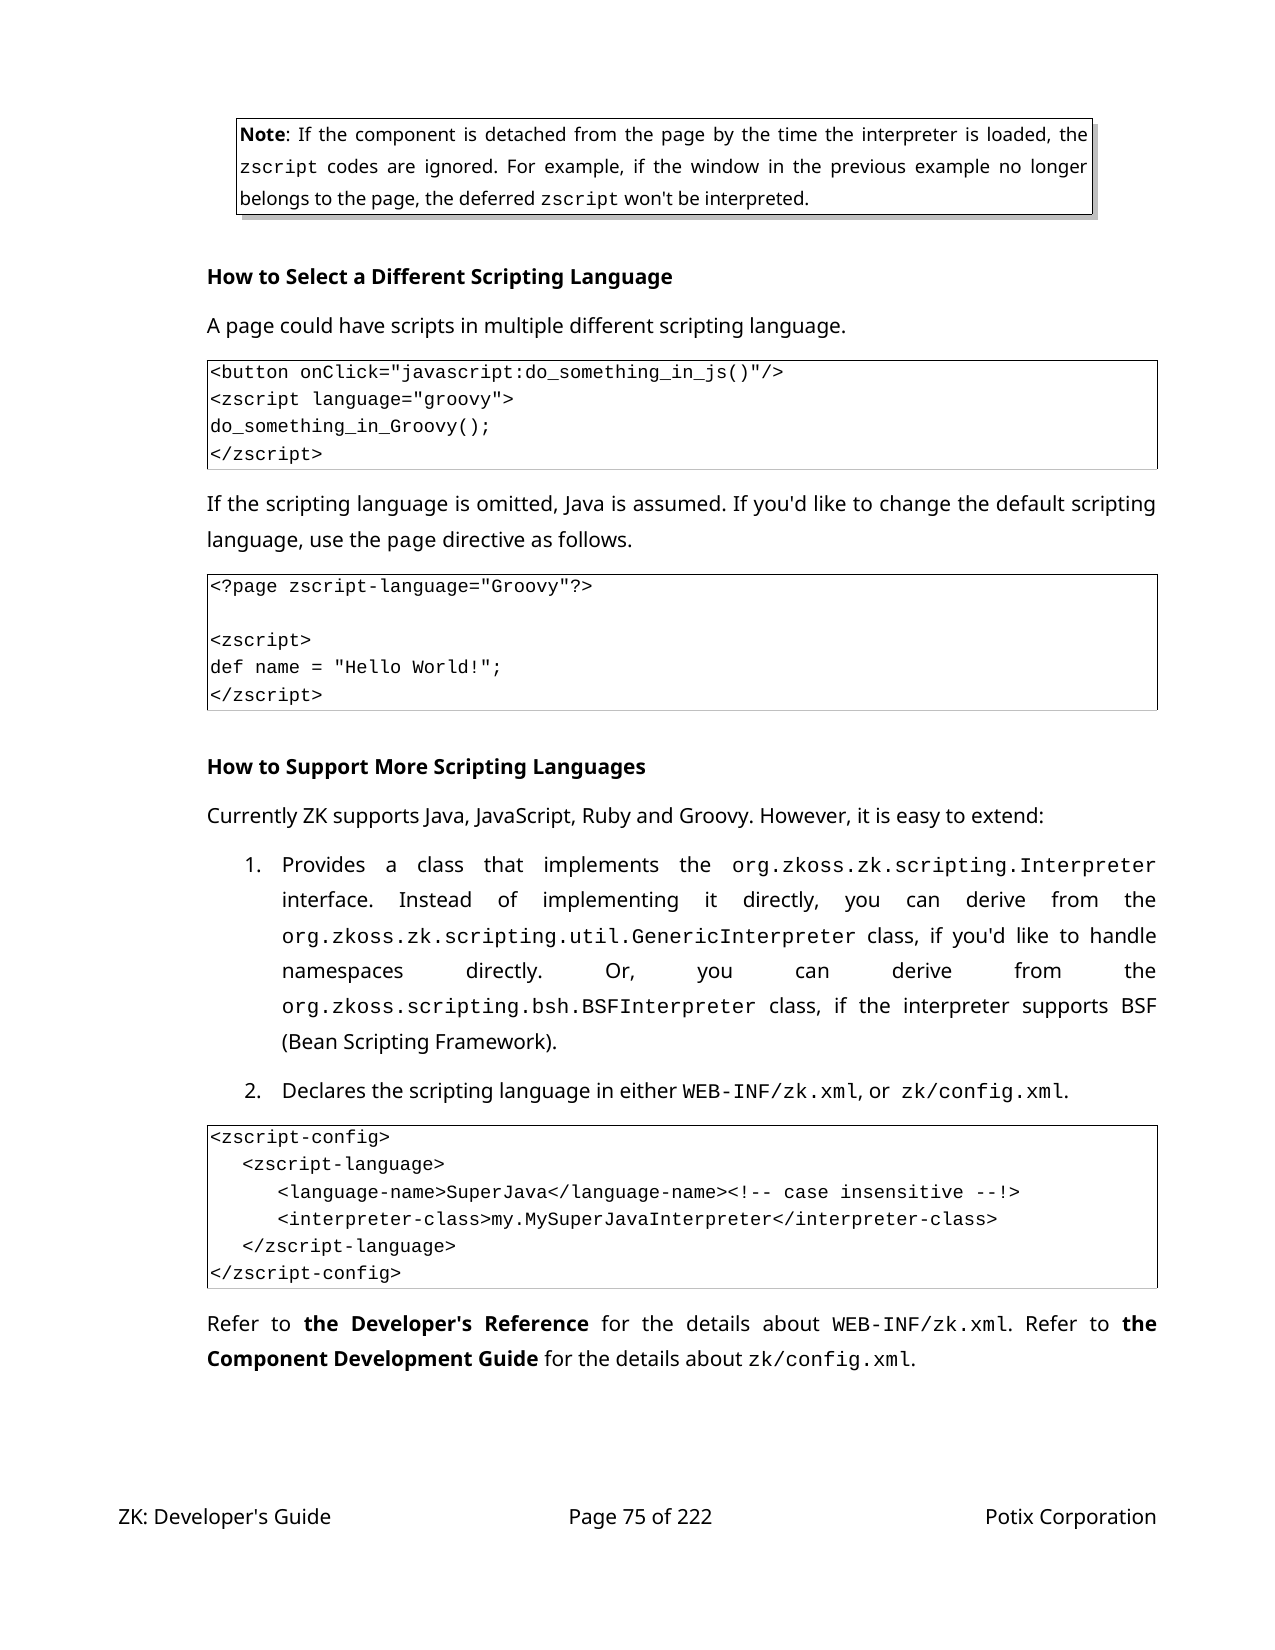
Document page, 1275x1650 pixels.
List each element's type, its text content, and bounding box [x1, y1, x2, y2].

text </zscript> [208, 442, 1157, 469]
text </zscript-config> [208, 1261, 1157, 1288]
text def name = "Hello World!"; [208, 655, 1157, 680]
text <zscript-language> [208, 1152, 1157, 1177]
subtitle How to Support More Scripting Languages [207, 752, 1157, 781]
text Note: If the component is detached from the page by the time the interpreter is loaded, the zscript codes are ignored. For example, if the window in the previous example no longer belongs to the page, the deferred zscript won't be interpreted. [237, 119, 1092, 214]
text <?page zscript-language="Groovy"?> [208, 575, 1157, 598]
text <interpreter-class>my.MySuperJavaInterpreter</interpreter-class> [208, 1207, 1157, 1231]
text Currently ZK supports Java, JavaScript, Ruby and Groovy. However, it is easy to extend: [207, 801, 1157, 829]
text <language-name>SuperJava</language-name><!-- case insensitive --!> [208, 1179, 1157, 1204]
text <zscript> [208, 628, 1157, 652]
text do_something_in_Groovy(); [208, 414, 1157, 439]
text If the scripting language is omitted, Java is assumed. If you'd like to change the default scripting language, use the page directive as follows. [207, 489, 1157, 553]
subtitle How to Select a Different Scripting Language [207, 262, 1157, 291]
list Provides a class that implements the org.zkoss.zk.scripting.Interpreter interface. Instead of implementing it directly, you can derive from the org.zkoss.zk.scripting.util.GenericInterpreter class, if you'd like to handle namespaces directly. Or, you can derive from the org.zkoss.scripting.bsh.BSFInterpreter class, if the interpreter supports BSF (Bean Scripting Framework). [244, 850, 1157, 1055]
text <zscript-config> [208, 1126, 1157, 1149]
text A page could have scripts in multiple different scripting language. [207, 311, 1157, 339]
text </zscript-language> [208, 1234, 1157, 1258]
text <button onClick="javascript:do_something_in_js()"/> [208, 361, 1157, 384]
text <zscript language="groovy"> [208, 387, 1157, 411]
list Declares the scripting language in either WEB-INF/zk.xml, or zk/config.xml. [244, 1076, 1157, 1104]
text </zscript> [208, 683, 1157, 710]
text Refer to the Developer's Reference for the details about WEB-INF/zk.xml. Refer to the Component Development Guide for the details about zk/config.xml. [207, 1309, 1157, 1373]
